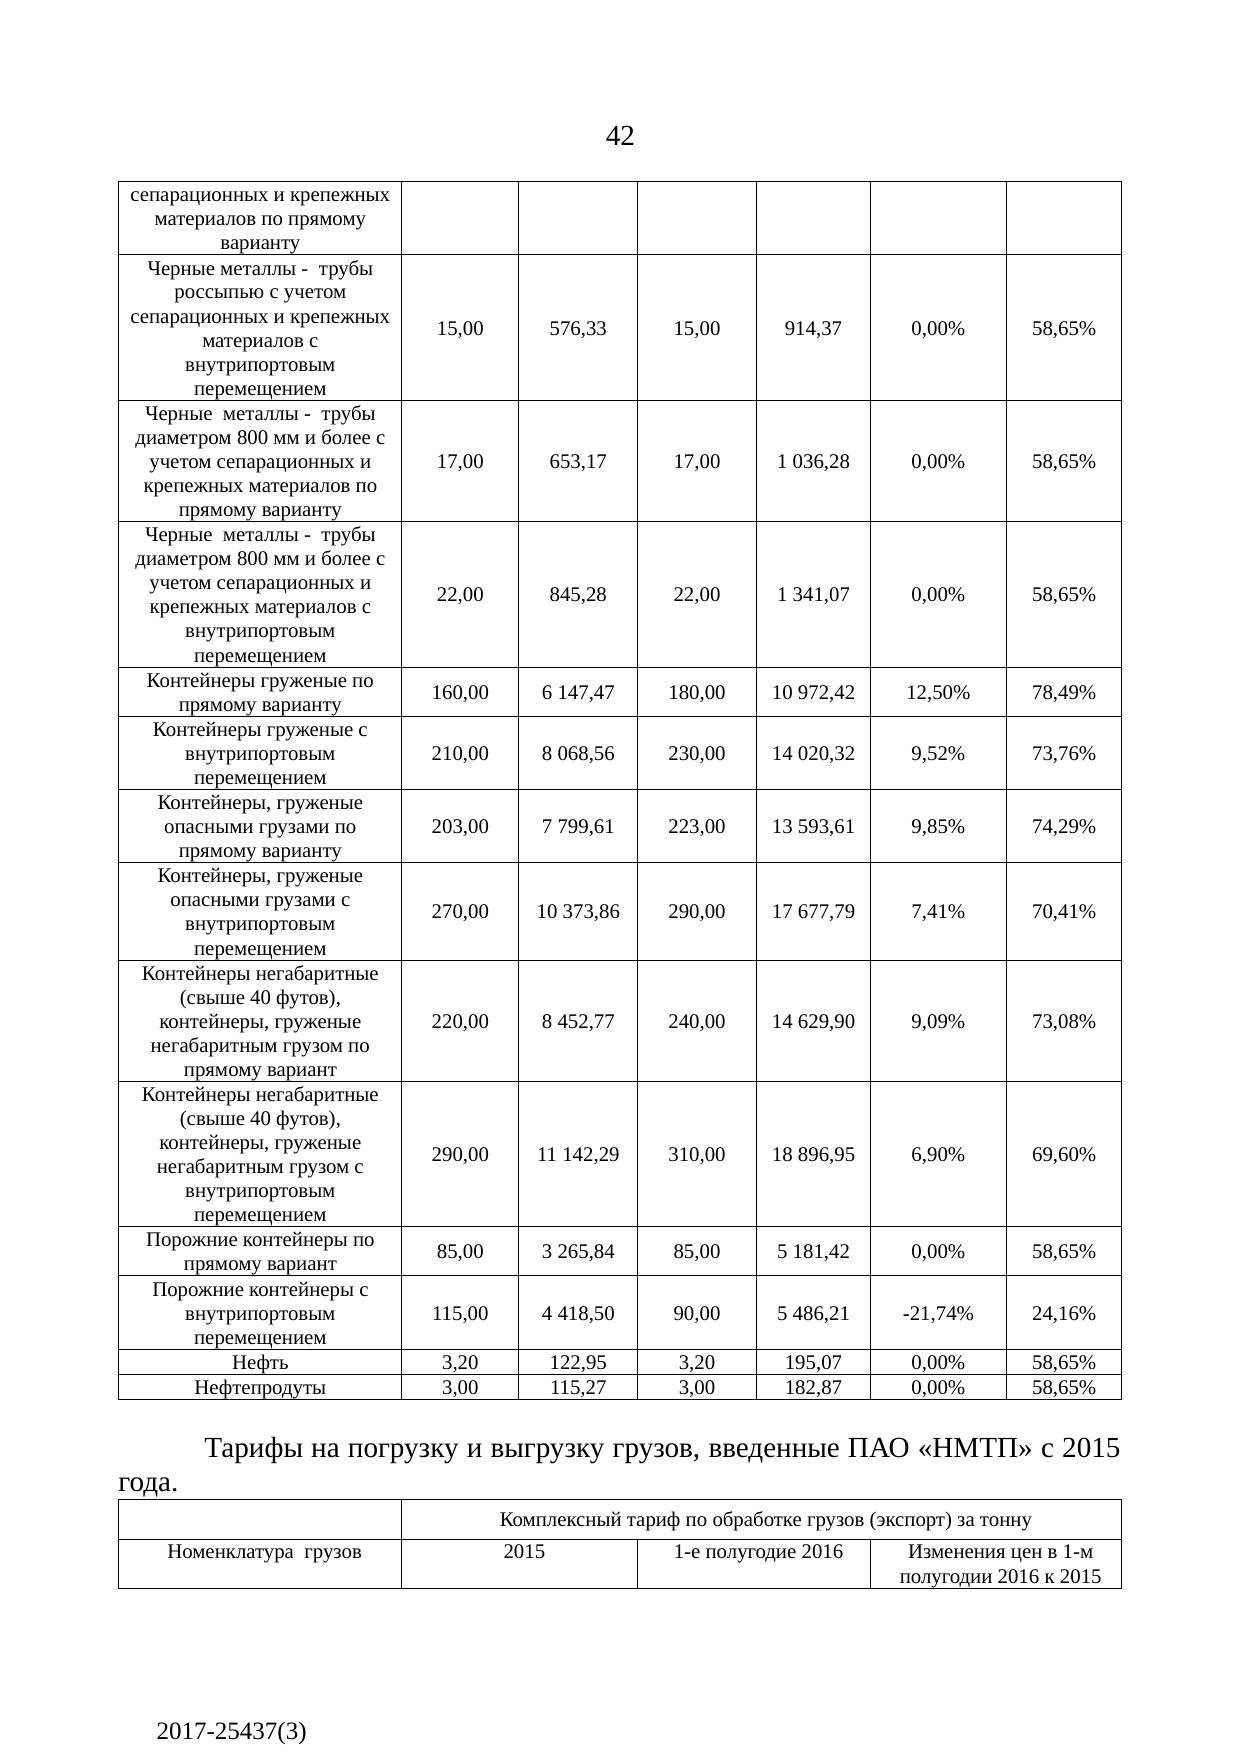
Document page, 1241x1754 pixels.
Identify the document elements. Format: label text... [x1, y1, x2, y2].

table_cell 0,00% [871, 522, 1006, 667]
table_cell 6 147,47 [519, 668, 637, 716]
table_cell 576,33 [519, 255, 637, 400]
table_cell 203,00 [402, 790, 518, 862]
table_cell 8 452,77 [519, 961, 637, 1081]
table_cell 58,65% [1007, 1227, 1121, 1275]
table_cell 290,00 [638, 863, 756, 959]
table_cell 9,09% [871, 961, 1006, 1081]
table_cell 5 181,42 [757, 1227, 870, 1275]
table_cell Нефть [119, 1350, 401, 1374]
table_cell 5 486,21 [757, 1276, 870, 1349]
text Тарифы на погрузку и выгрузку грузов, введенные ПАО «НМТП» с 2015 года. [118, 1430, 1122, 1498]
table_cell 58,65% [1007, 1375, 1121, 1399]
table_cell 90,00 [638, 1276, 756, 1349]
table_cell 58,65% [1007, 401, 1121, 521]
table_cell 3 265,84 [519, 1227, 637, 1275]
table_cell 845,28 [519, 522, 637, 667]
table_cell [638, 182, 756, 254]
table_cell 85,00 [402, 1227, 518, 1275]
table_cell 13 593,61 [757, 790, 870, 862]
table_cell 2015 [402, 1540, 637, 1588]
table_cell 914,37 [757, 255, 870, 400]
table_cell 0,00% [871, 255, 1006, 400]
table_cell 160,00 [402, 668, 518, 716]
table_cell Контейнеры негабаритные (свыше 40 футов), контейнеры, груженые негабаритным грузом с внутрипортовым перемещением [119, 1082, 401, 1226]
table_cell 0,00% [871, 401, 1006, 521]
table_cell 17,00 [402, 401, 518, 521]
table_cell 17,00 [638, 401, 756, 521]
table_header Комплексный тариф по обработке грузов (экспорт) за тонну [402, 1500, 1121, 1538]
table_cell 310,00 [638, 1082, 756, 1226]
table_cell [757, 182, 870, 254]
table_cell 70,41% [1007, 863, 1121, 959]
table_cell Черные металлы - трубы россыпью с учетом сепарационных и крепежных материалов с внутрипортовым перемещением [119, 255, 401, 400]
table_cell 8 068,56 [519, 717, 637, 789]
table_cell 1 341,07 [757, 522, 870, 667]
table_cell Порожние контейнеры с внутрипортовым перемещением [119, 1276, 401, 1349]
table_cell 240,00 [638, 961, 756, 1081]
table_cell 1 036,28 [757, 401, 870, 521]
table_cell 290,00 [402, 1082, 518, 1226]
table_header [119, 1500, 401, 1538]
table_cell Контейнеры, груженые опасными грузами с внутрипортовым перемещением [119, 863, 401, 959]
table_cell Порожние контейнеры по прямому вариант [119, 1227, 401, 1275]
table_cell Номенклатура грузов [119, 1540, 401, 1588]
table_cell 15,00 [638, 255, 756, 400]
table_cell [402, 182, 518, 254]
table_cell -21,74% [871, 1276, 1006, 1349]
table_cell 14 020,32 [757, 717, 870, 789]
table_cell 0,00% [871, 1350, 1006, 1374]
table_cell Нефтепродуты [119, 1375, 401, 1399]
table_cell [1007, 182, 1121, 254]
table_cell 15,00 [402, 255, 518, 400]
table_cell Черные металлы - трубы диаметром 800 мм и более с учетом сепарационных и крепежных материалов с внутрипортовым перемещением [119, 522, 401, 667]
table_cell 24,16% [1007, 1276, 1121, 1349]
table_cell 73,76% [1007, 717, 1121, 789]
table_cell 210,00 [402, 717, 518, 789]
table_cell 58,65% [1007, 255, 1121, 400]
table_cell 230,00 [638, 717, 756, 789]
table_cell Контейнеры негабаритные (свыше 40 футов), контейнеры, груженые негабаритным грузом по прямому вариант [119, 961, 401, 1081]
table_cell 1-е полугодие 2016 [638, 1540, 870, 1588]
table_cell 10 972,42 [757, 668, 870, 716]
table_cell 3,00 [402, 1375, 518, 1399]
table_cell 3,20 [402, 1350, 518, 1374]
table_cell сепарационных и крепежных материалов по прямому варианту [119, 182, 401, 254]
table_cell 85,00 [638, 1227, 756, 1275]
table_cell 6,90% [871, 1082, 1006, 1226]
table_cell 9,52% [871, 717, 1006, 789]
table_cell Контейнеры груженые по прямому варианту [119, 668, 401, 716]
table_cell 180,00 [638, 668, 756, 716]
table_cell 58,65% [1007, 1350, 1121, 1374]
table_cell 74,29% [1007, 790, 1121, 862]
table_cell 115,27 [519, 1375, 637, 1399]
table_cell 7 799,61 [519, 790, 637, 862]
table_cell 73,08% [1007, 961, 1121, 1081]
table_cell 0,00% [871, 1227, 1006, 1275]
table_cell 69,60% [1007, 1082, 1121, 1226]
table_cell 4 418,50 [519, 1276, 637, 1349]
table_cell 10 373,86 [519, 863, 637, 959]
table_cell Контейнеры, груженые опасными грузами по прямому варианту [119, 790, 401, 862]
table_cell 3,20 [638, 1350, 756, 1374]
table_cell 0,00% [871, 1375, 1006, 1399]
table_cell [871, 182, 1006, 254]
table_cell 18 896,95 [757, 1082, 870, 1226]
table_cell 220,00 [402, 961, 518, 1081]
table_cell 182,87 [757, 1375, 870, 1399]
table_cell 58,65% [1007, 522, 1121, 667]
table_cell 3,00 [638, 1375, 756, 1399]
table_cell 653,17 [519, 401, 637, 521]
table_cell 122,95 [519, 1350, 637, 1374]
table_cell 12,50% [871, 668, 1006, 716]
table_cell 9,85% [871, 790, 1006, 862]
table_cell [519, 182, 637, 254]
table_cell 17 677,79 [757, 863, 870, 959]
table_cell 11 142,29 [519, 1082, 637, 1226]
table_cell 115,00 [402, 1276, 518, 1349]
table_cell 7,41% [871, 863, 1006, 959]
table_cell Черные металлы - трубы диаметром 800 мм и более с учетом сепарационных и крепежных материалов по прямому варианту [119, 401, 401, 521]
table_cell 270,00 [402, 863, 518, 959]
table_cell Контейнеры груженые с внутрипортовым перемещением [119, 717, 401, 789]
table_cell 195,07 [757, 1350, 870, 1374]
table_cell Изменения цен в 1-м полугодии 2016 к 2015 [871, 1540, 1121, 1588]
table_cell 78,49% [1007, 668, 1121, 716]
table_cell 22,00 [638, 522, 756, 667]
table_cell 223,00 [638, 790, 756, 862]
table_cell 14 629,90 [757, 961, 870, 1081]
table_cell 22,00 [402, 522, 518, 667]
